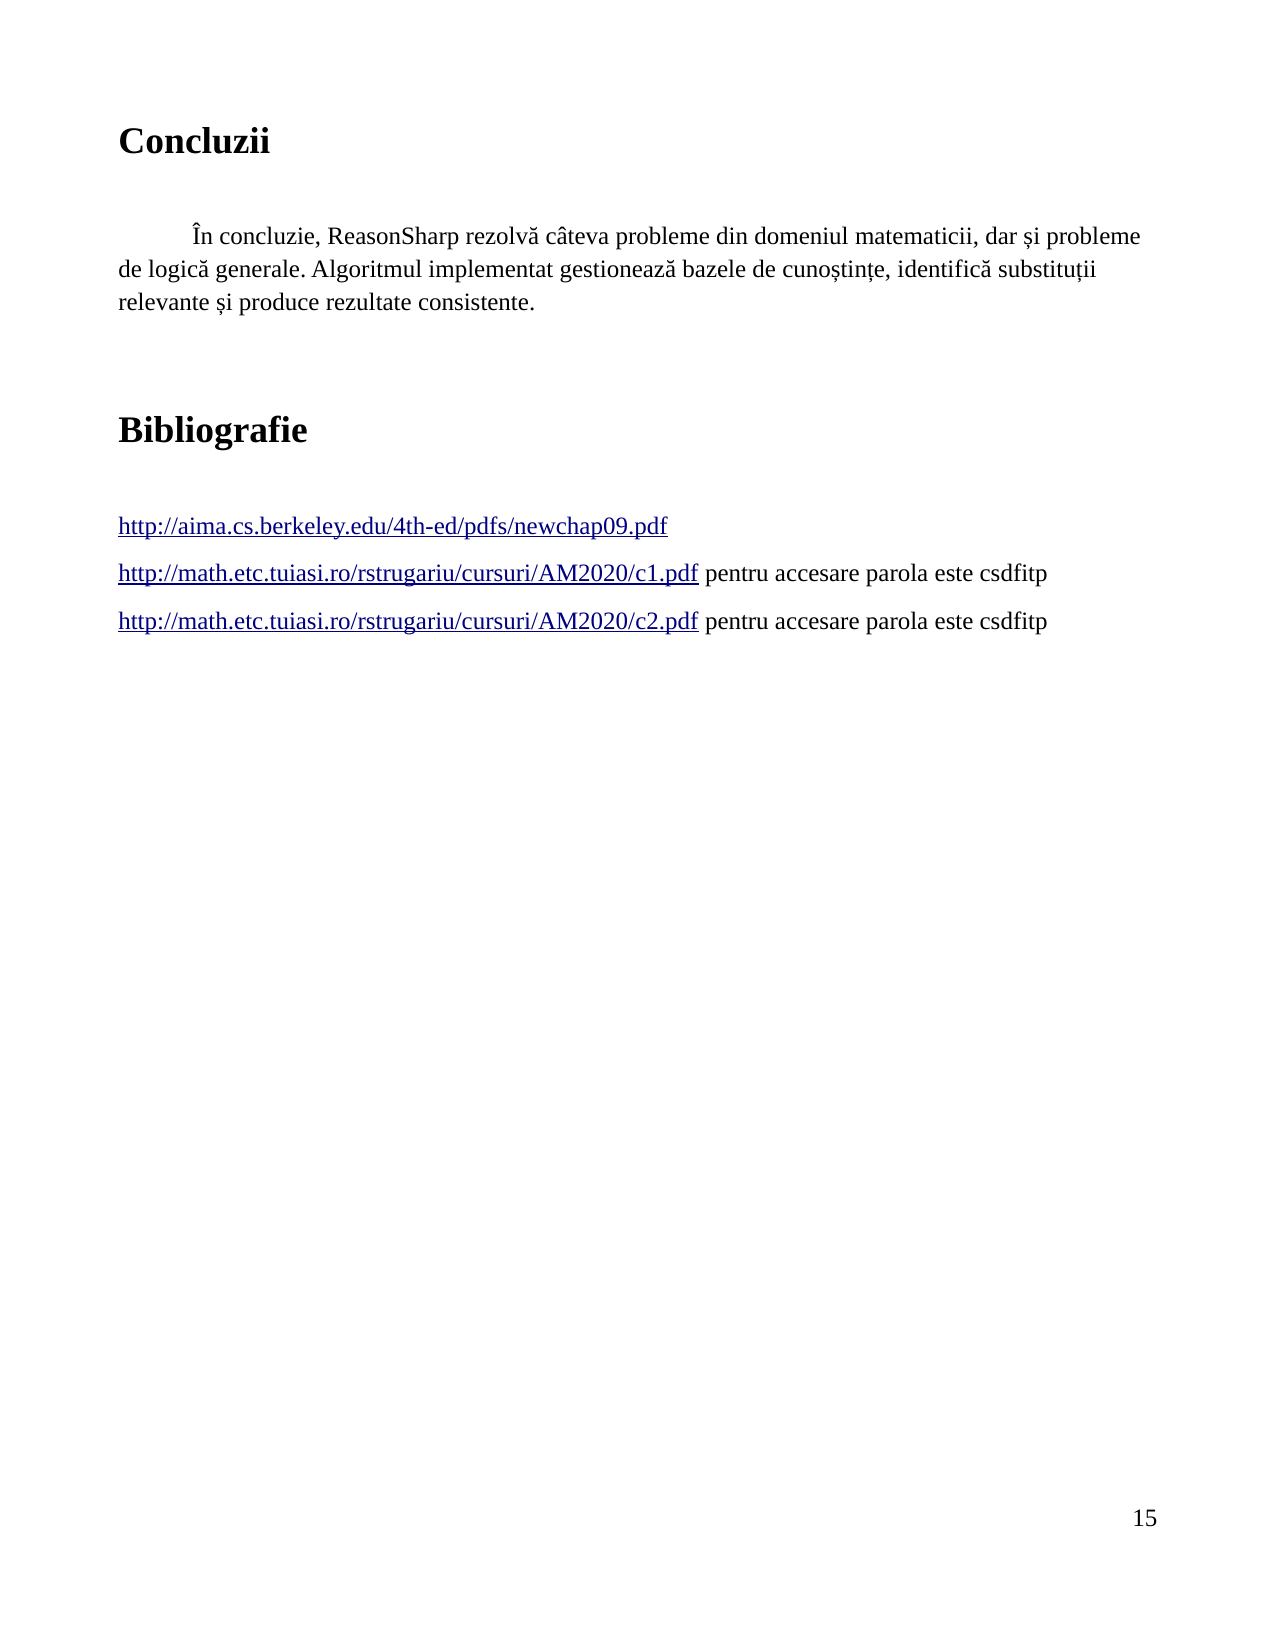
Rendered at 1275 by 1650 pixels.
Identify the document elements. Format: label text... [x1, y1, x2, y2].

text http://math.etc.tuiasi.ro/rstrugariu/cursuri/AM2020/c1.pdf pentru accesare parola este csdfitp [118, 558, 1157, 587]
subtitle Bibliografie [118, 408, 1157, 451]
subtitle Concluzii [118, 118, 1157, 161]
text În concluzie, ReasonSharp rezolvă câteva probleme din domeniul matematicii, dar și probleme de logică generale. Algoritmul implementat gestionează bazele de cunoștințe, identifică substituții relevante și produce rezultate consistente. [118, 221, 1157, 316]
text http://math.etc.tuiasi.ro/rstrugariu/cursuri/AM2020/c2.pdf pentru accesare parola este csdfitp [118, 606, 1157, 635]
text http://aima.cs.berkeley.edu/4th-ed/pdfs/newchap09.pdf [118, 511, 1157, 539]
